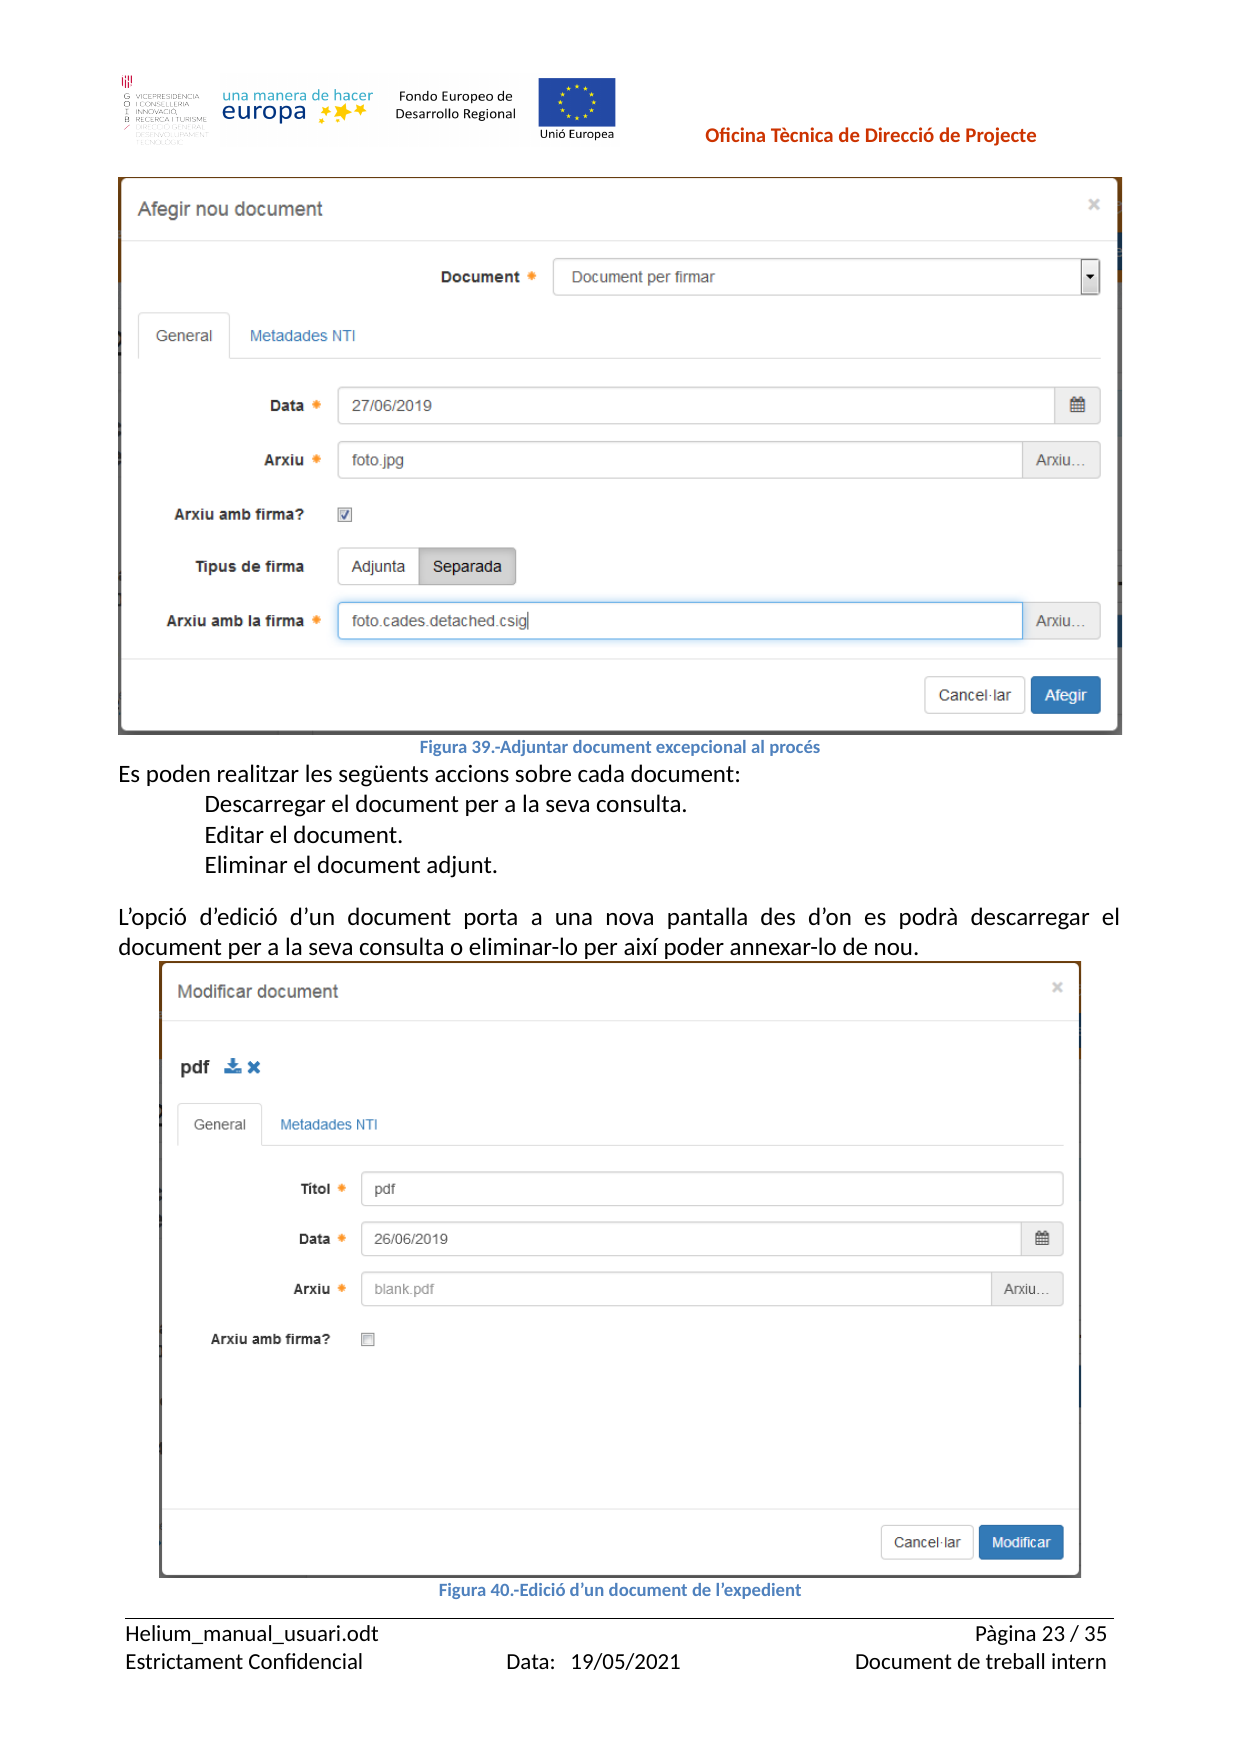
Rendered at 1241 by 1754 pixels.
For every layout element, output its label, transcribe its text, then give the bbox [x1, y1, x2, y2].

list Eliminar el document adjunt. [193, 849, 1122, 880]
picture [118, 73, 213, 147]
list Descarregar el document per a la seva consulta. [193, 788, 1122, 819]
text Figura 40.-Edició d’un document de l’expedient [118, 1578, 1122, 1601]
text L’opció d’edició d’un document porta a una nova pantalla des d’on es podrà descarregar el document per a la seva consulta o eliminar-lo per així poder annexar-lo de nou. [118, 901, 1122, 962]
picture [159, 961, 1082, 1578]
text Figura 39.-Adjuntar document excepcional al procés [118, 735, 1122, 758]
text Es poden realitzar les següents accions sobre cada document: [118, 758, 1122, 788]
picture [219, 73, 621, 147]
picture [118, 177, 1123, 735]
list Editar el document. [193, 819, 1122, 849]
